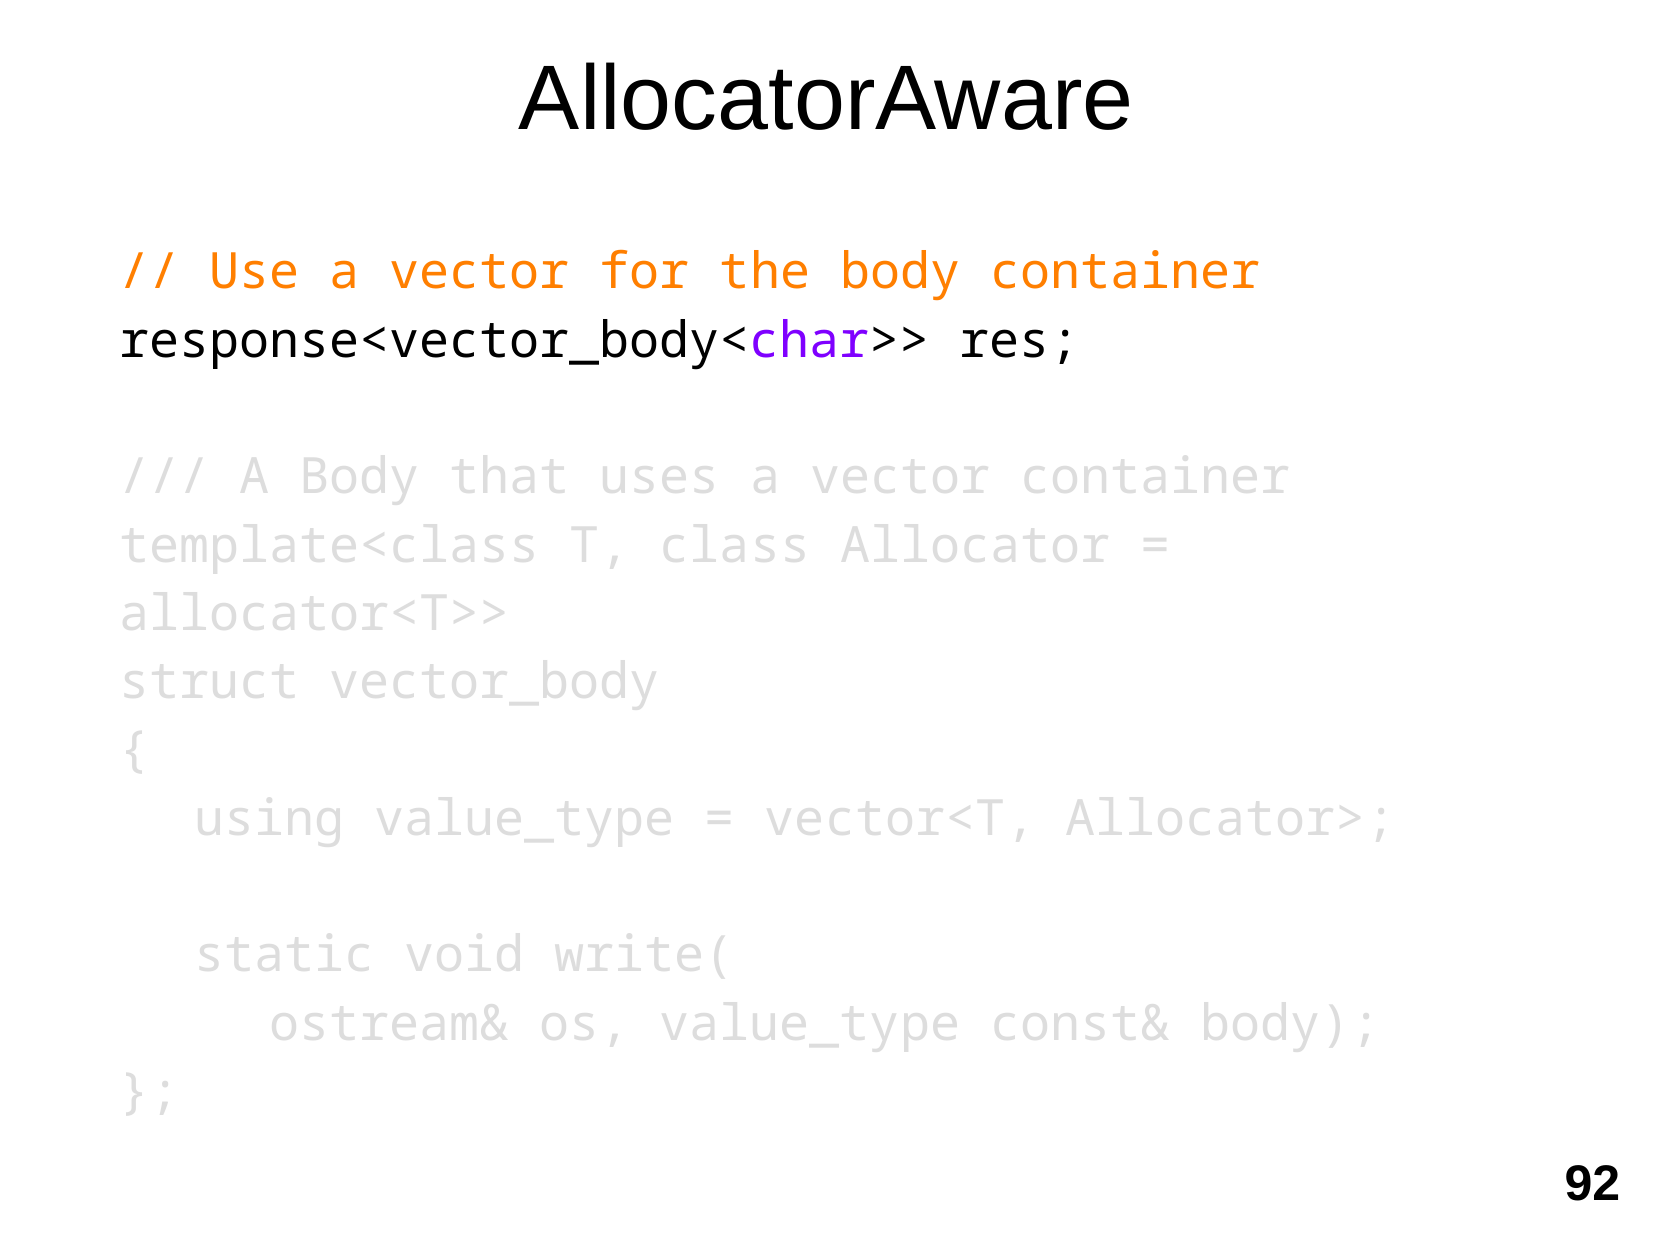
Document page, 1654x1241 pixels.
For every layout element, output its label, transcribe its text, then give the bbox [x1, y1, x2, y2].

text_box // Use a vector for the body container response<vector_body<char>> res; /// A Body that uses a vector container template<class T, class Allocator = allocator<T>> struct vector_body { using value_type = vector<T, Allocator>; static void write( ostream& os, value_type const& body); }; [104, 228, 1575, 1166]
title AllocatorAware [82, 15, 1571, 181]
